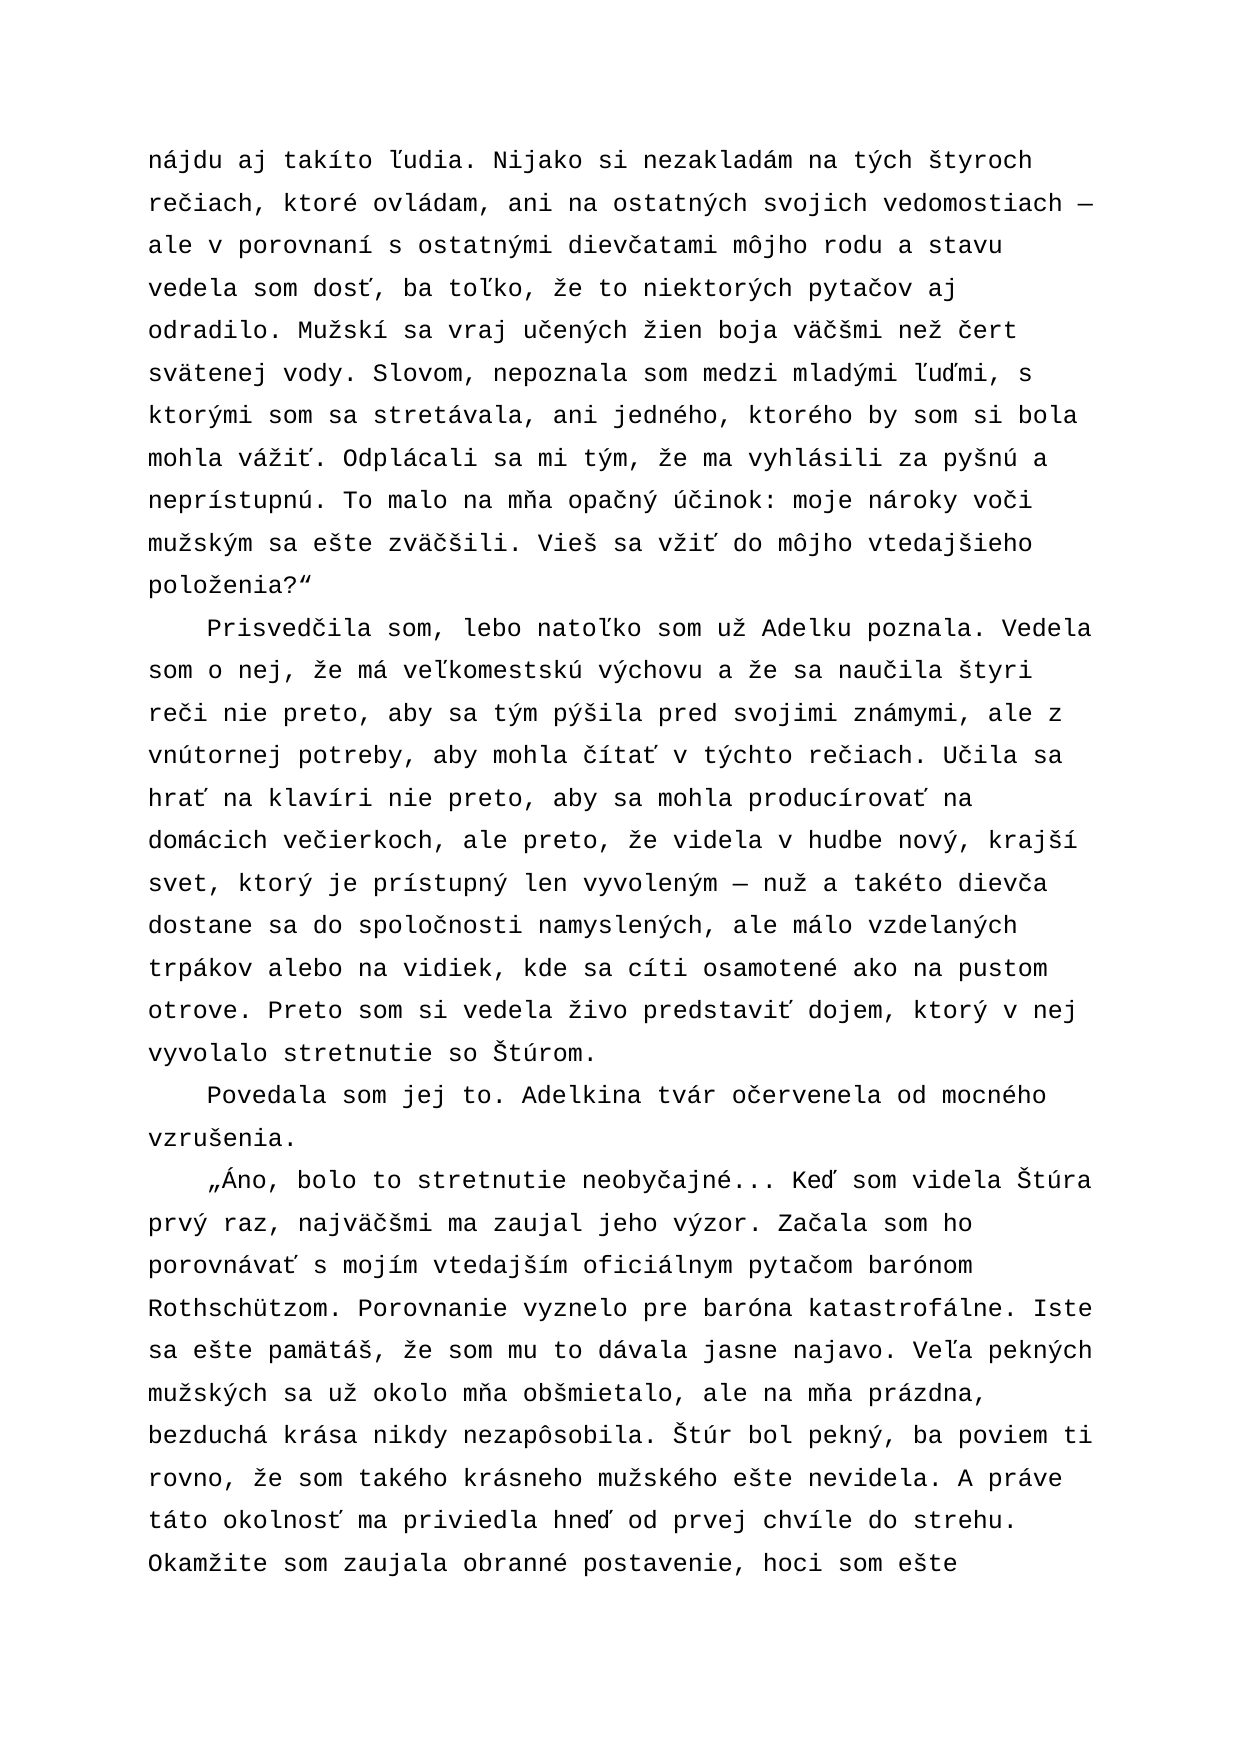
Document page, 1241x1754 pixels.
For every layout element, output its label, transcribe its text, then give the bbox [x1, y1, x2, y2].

text Prisvedčila som, lebo natoľko som už Adelku poznala. Vedela som o nej, že má veľkomestskú výchovu a že sa naučila štyri reči nie preto, aby sa tým pýšila pred svojimi známymi, ale z vnútornej potreby, aby mohla čítať v týchto rečiach. Učila sa hrať na klavíri nie preto, aby sa mohla producírovať na domácich večierkoch, ale preto, že videla v hudbe nový, krajší svet, ktorý je prístupný len vyvoleným — nuž a takéto dievča dostane sa do spoločnosti namyslených, ale málo vzdelaných trpákov alebo na vidiek, kde sa cíti osamotené ako na pustom otrove. Preto som si vedela živo predstaviť dojem, ktorý v nej vyvolalo stretnutie so Štúrom. [148, 615, 1093, 1068]
text nájdu aj takíto ľudia. Nijako si nezakladám na tých štyroch rečiach, ktoré ovládam, ani na ostatných svojich vedomostiach — ale v porovnaní s ostatnými dievčatami môjho rodu a stavu vedela som dosť, ba toľko, že to niektorých pytačov aj odradilo. Mužskí sa vraj učených žien boja väčšmi než čert svätenej vody. Slovom, nepoznala som medzi mladými ľuďmi, s ktorými som sa stretávala, ani jedného, ktorého by som si bola mohla vážiť. Odplácali sa mi tým, že ma vyhlásili za pyšnú a neprístupnú. To malo na mňa opačný účinok: moje nároky voči mužským sa ešte zväčšili. Vieš sa vžiť do môjho vtedajšieho položenia?“ [148, 148, 1093, 601]
text Povedala som jej to. Adelkina tvár očervenela od mocného vzrušenia. [148, 1083, 1093, 1153]
text „Áno, bolo to stretnutie neobyčajné... Keď som videla Štúra prvý raz, najväčšmi ma zaujal jeho výzor. Začala som ho porovnávať s mojím vtedajším oficiálnym pytačom barónom Rothschützom. Porovnanie vyznelo pre baróna katastrofálne. Iste sa ešte pamätáš, že som mu to dávala jasne najavo. Veľa pekných mužských sa už okolo mňa obšmietalo, ale na mňa prázdna, bezduchá krása nikdy nezapôsobila. Štúr bol pekný, ba poviem ti rovno, že som takého krásneho mužského ešte nevidela. A práve táto okolnosť ma priviedla hneď od prvej chvíle do strehu. Okamžite som zaujala obranné postavenie, hoci som ešte [148, 1168, 1093, 1578]
